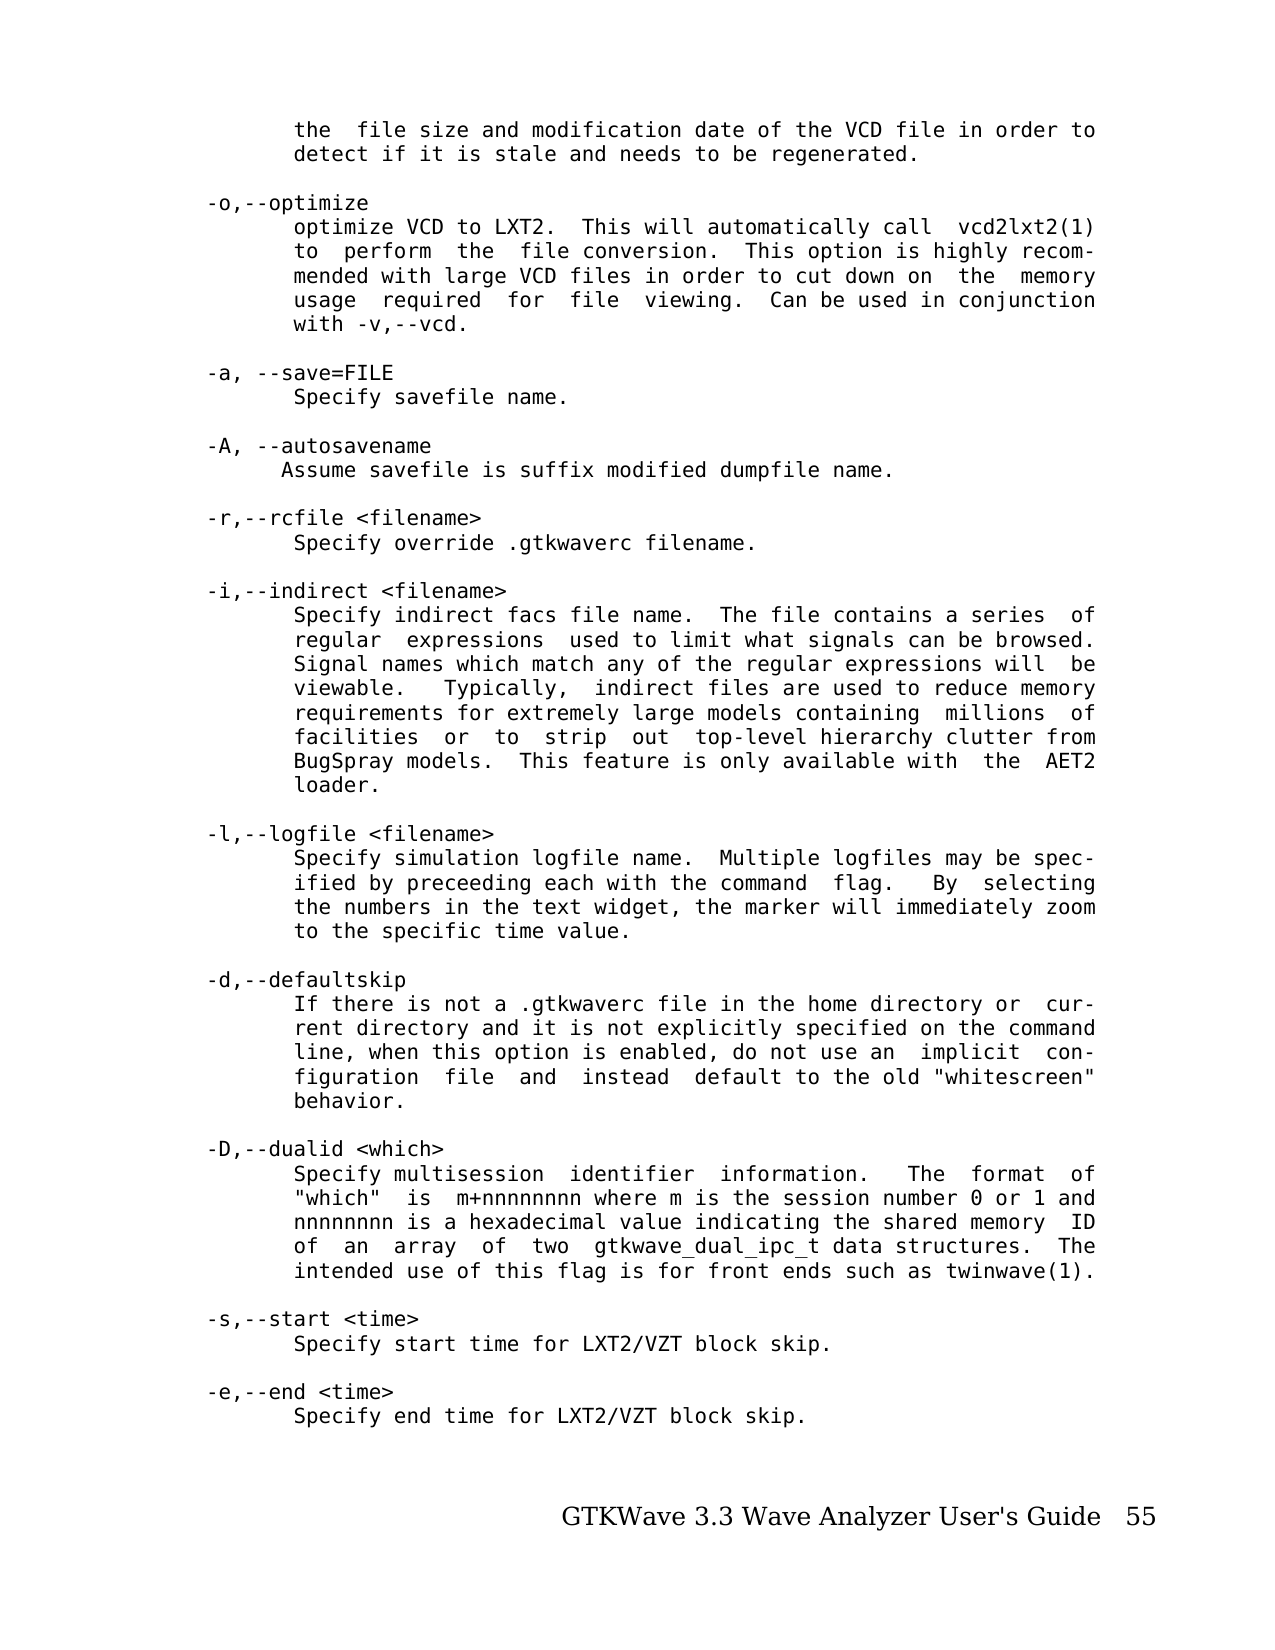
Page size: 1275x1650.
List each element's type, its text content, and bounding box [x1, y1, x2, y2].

text Specify savefile name. [118, 385, 1157, 409]
text Specify end time for LXT2/VZT block skip. [118, 1404, 1157, 1429]
text viewable. Typically, indirect files are used to reduce memory [118, 676, 1157, 701]
text "which" is m+nnnnnnnn where m is the session number 0 or 1 and [118, 1186, 1157, 1210]
text the file size and modification date of the VCD file in order to [118, 118, 1157, 142]
text Specify multisession identifier information. The format of [118, 1162, 1157, 1186]
text -e,--end <time> [118, 1380, 1157, 1404]
text of an array of two gtkwave_dual_ipc_t data structures. The [118, 1234, 1157, 1259]
text -D,--dualid <which> [118, 1137, 1157, 1162]
text -A, --autosavename [118, 434, 1157, 458]
text usage required for file viewing. Can be used in conjunction [118, 288, 1157, 312]
text If there is not a .gtkwaverc file in the home directory or cur- [118, 992, 1157, 1016]
text optimize VCD to LXT2. This will automatically call vcd2lxt2(1) [118, 215, 1157, 239]
text -a, --save=FILE [118, 361, 1157, 385]
text rent directory and it is not explicitly specified on the command [118, 1016, 1157, 1040]
text -l,--logfile <filename> [118, 822, 1157, 846]
text to perform the file conversion. This option is highly recom- [118, 239, 1157, 264]
text -i,--indirect <filename> [118, 579, 1157, 603]
text the numbers in the text widget, the marker will immediately zoom [118, 895, 1157, 919]
text BugSpray models. This feature is only available with the AET2 [118, 749, 1157, 773]
text -s,--start <time> [118, 1307, 1157, 1332]
text requirements for extremely large models containing millions of [118, 701, 1157, 725]
text ified by preceeding each with the command flag. By selecting [118, 871, 1157, 895]
text regular expressions used to limit what signals can be browsed. [118, 628, 1157, 652]
text behavior. [118, 1089, 1157, 1113]
text Signal names which match any of the regular expressions will be [118, 652, 1157, 676]
text with -v,--vcd. [118, 312, 1157, 337]
text detect if it is stale and needs to be regenerated. [118, 142, 1157, 167]
text -d,--defaultskip [118, 968, 1157, 992]
text nnnnnnnn is a hexadecimal value indicating the shared memory ID [118, 1210, 1157, 1234]
text intended use of this flag is for front ends such as twinwave(1). [118, 1259, 1157, 1283]
text Specify indirect facs file name. The file contains a series of [118, 603, 1157, 628]
text facilities or to strip out top-level hierarchy clutter from [118, 725, 1157, 749]
text figuration file and instead default to the old "whitescreen" [118, 1065, 1157, 1089]
text -r,--rcfile <filename> [118, 506, 1157, 531]
text -o,--optimize [118, 191, 1157, 215]
text Specify start time for LXT2/VZT block skip. [118, 1332, 1157, 1356]
text Assume savefile is suffix modified dumpfile name. [118, 458, 1157, 482]
text line, when this option is enabled, do not use an implicit con- [118, 1040, 1157, 1065]
text to the specific time value. [118, 919, 1157, 943]
text Specify override .gtkwaverc filename. [118, 531, 1157, 555]
text mended with large VCD files in order to cut down on the memory [118, 264, 1157, 288]
text Specify simulation logfile name. Multiple logfiles may be spec- [118, 846, 1157, 871]
text loader. [118, 773, 1157, 798]
